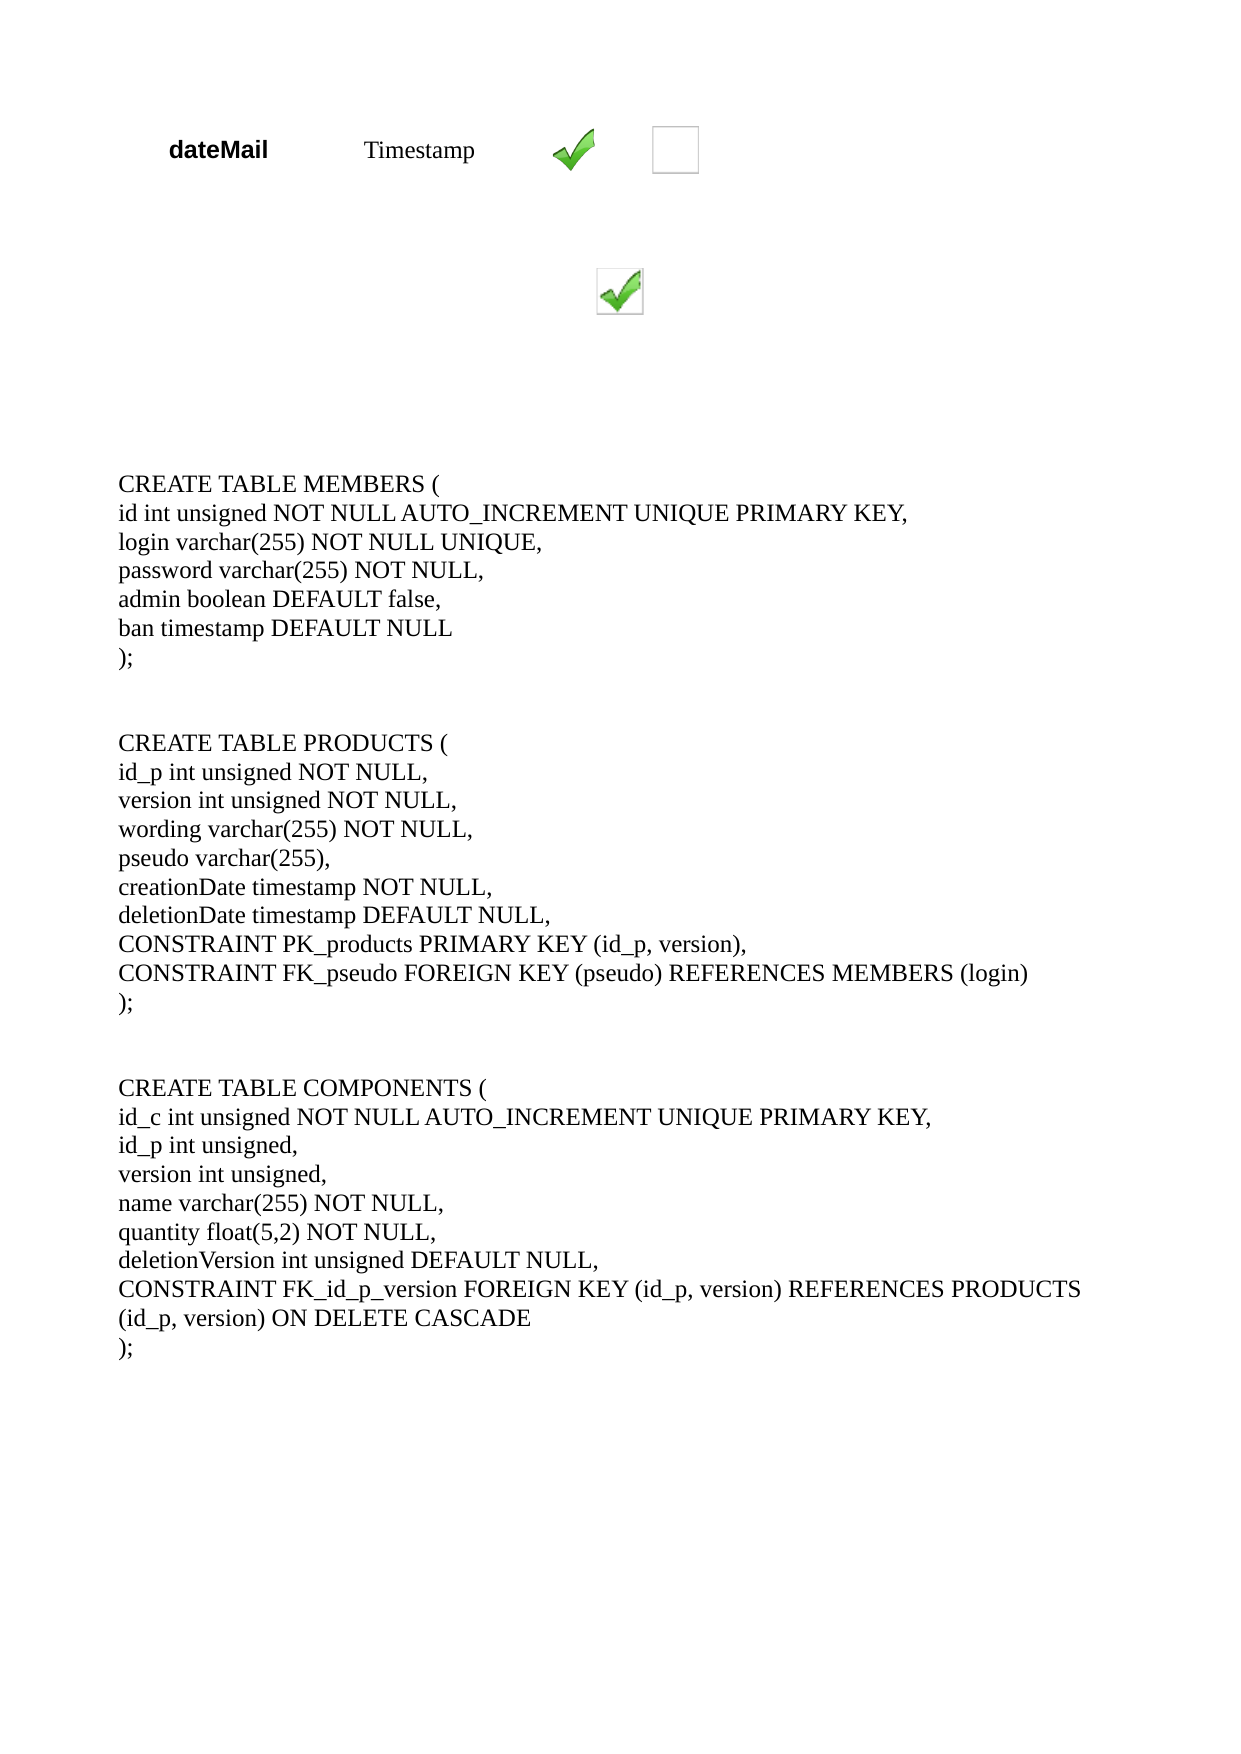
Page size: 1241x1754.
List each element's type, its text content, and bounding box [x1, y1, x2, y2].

text version int unsigned NOT NULL, [118, 786, 1122, 814]
text CREATE TABLE MEMBERS ( [118, 469, 1122, 498]
text CONSTRAINT FK_id_p_version FOREIGN KEY (id_p, version) REFERENCES PRODUCTS (id_p, version) ON DELETE CASCADE [118, 1274, 1122, 1332]
text quantity float(5,2) NOT NULL, [118, 1217, 1122, 1246]
text admin boolean DEFAULT false, [118, 584, 1122, 613]
text version int unsigned, [118, 1159, 1122, 1188]
picture [596, 268, 644, 315]
text ); [118, 987, 1122, 1016]
text id int unsigned NOT NULL AUTO_INCREMENT UNIQUE PRIMARY KEY, [118, 498, 1122, 527]
text name varchar(255) NOT NULL, [118, 1188, 1122, 1217]
text creationDate timestamp NOT NULL, [118, 872, 1122, 901]
table_cell [521, 120, 625, 180]
table_cell [628, 120, 724, 180]
table_cell dateMail [119, 120, 318, 180]
text ); [118, 642, 1122, 671]
text id_c int unsigned NOT NULL AUTO_INCREMENT UNIQUE PRIMARY KEY, [118, 1102, 1122, 1131]
text ); [118, 1332, 1122, 1361]
text CONSTRAINT PK_products PRIMARY KEY (id_p, version), [118, 929, 1122, 958]
text wording varchar(255) NOT NULL, [118, 814, 1122, 843]
text pseudo varchar(255), [118, 843, 1122, 872]
picture [596, 181, 644, 258]
text deletionVersion int unsigned DEFAULT NULL, [118, 1246, 1122, 1274]
table_cell Timestamp [320, 120, 519, 180]
text CREATE TABLE COMPONENTS ( [118, 1073, 1122, 1102]
text CONSTRAINT FK_pseudo FOREIGN KEY (pseudo) REFERENCES MEMBERS (login) [118, 958, 1122, 987]
text id_p int unsigned, [118, 1131, 1122, 1159]
text CREATE TABLE PRODUCTS ( [118, 728, 1122, 757]
text login varchar(255) NOT NULL UNIQUE, [118, 527, 1122, 556]
text password varchar(255) NOT NULL, [118, 556, 1122, 584]
text id_p int unsigned NOT NULL, [118, 757, 1122, 786]
table_cell [726, 120, 925, 180]
text ban timestamp DEFAULT NULL [118, 613, 1122, 642]
picture [549, 126, 598, 174]
text deletionDate timestamp DEFAULT NULL, [118, 901, 1122, 929]
picture [652, 126, 699, 174]
